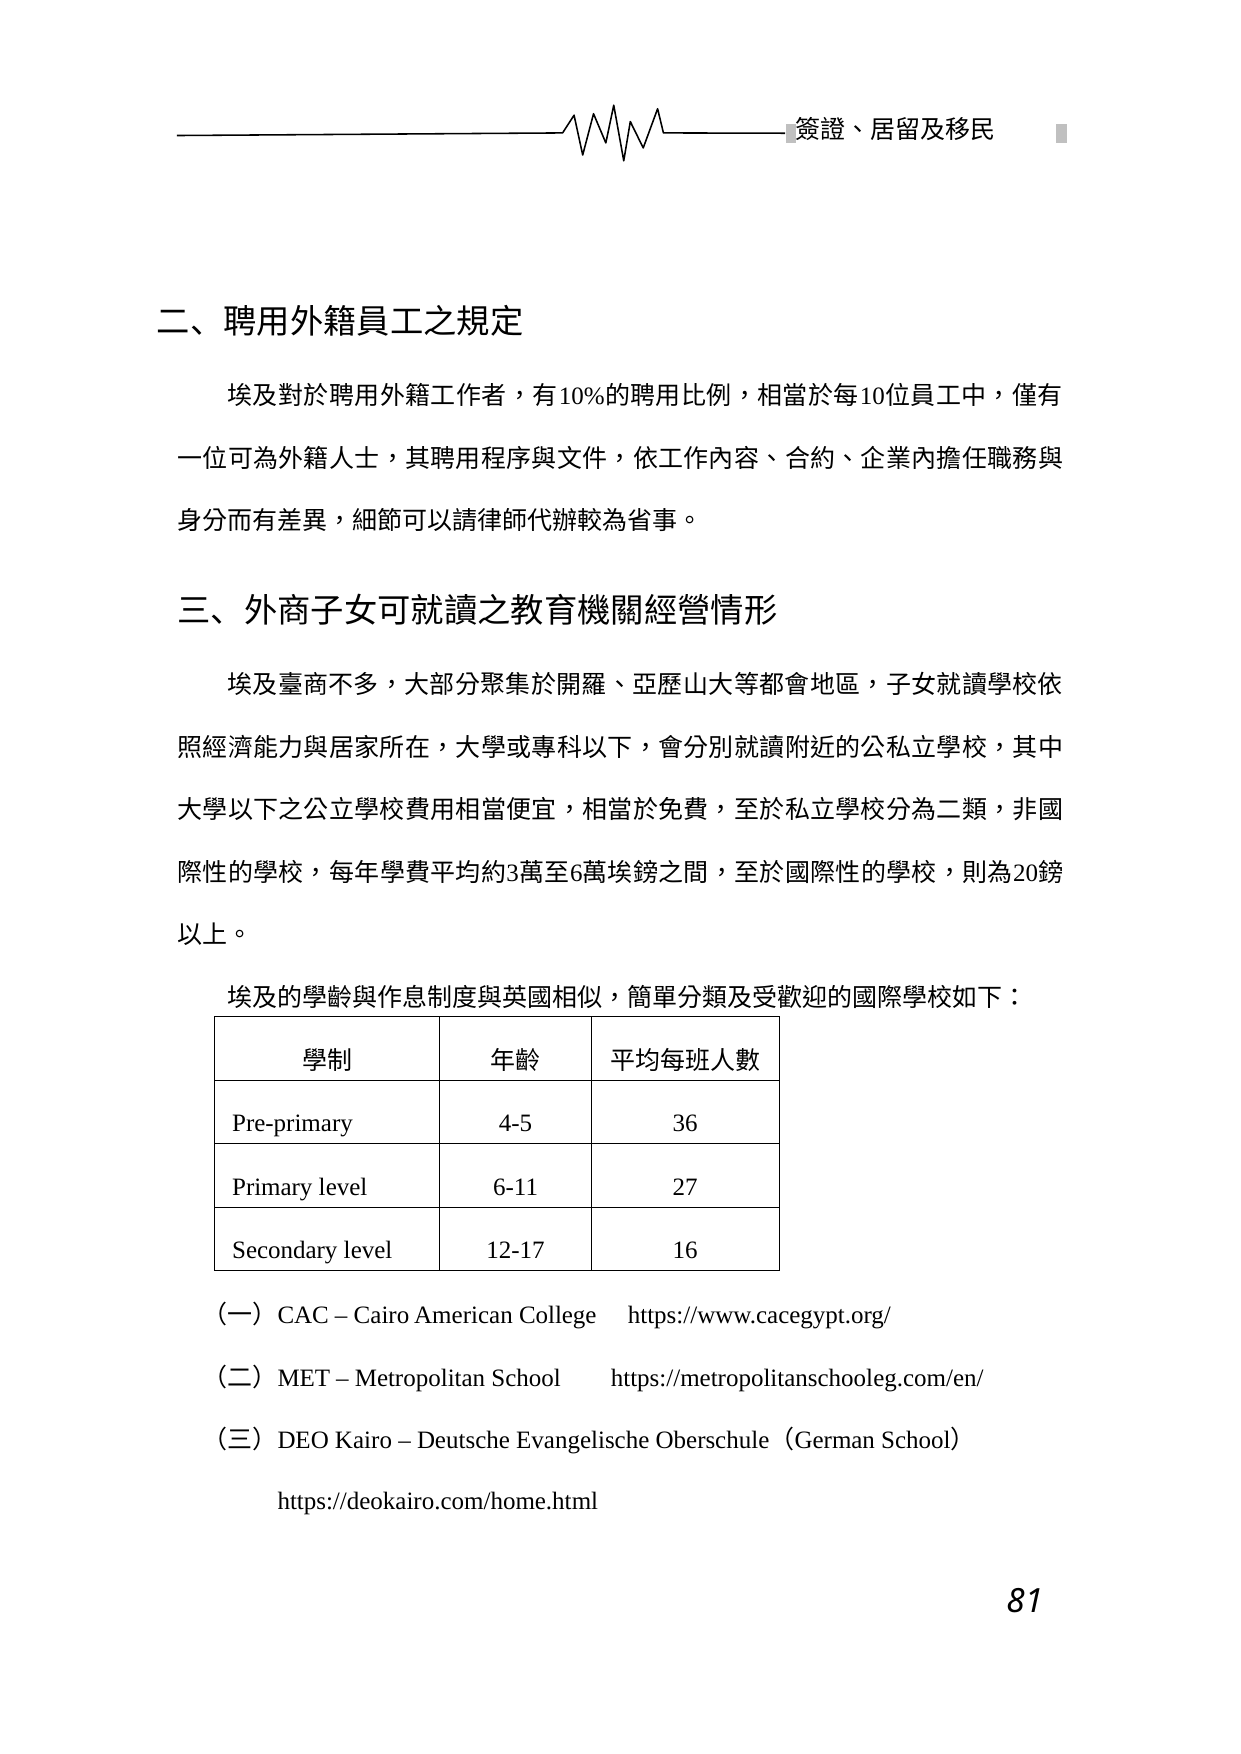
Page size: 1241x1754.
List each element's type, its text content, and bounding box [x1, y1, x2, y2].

table_cell Primary level [215, 1144, 439, 1207]
table_cell 27 [592, 1144, 779, 1207]
table_cell 12-17 [440, 1208, 591, 1270]
table_cell 6-11 [440, 1144, 591, 1207]
table_cell 16 [592, 1208, 779, 1270]
table_header 學制 [215, 1017, 439, 1080]
text 埃及的學齡與作息制度與英國相似，簡單分類及受歡迎的國際學校如下： [177, 954, 1063, 1016]
table_cell 36 [592, 1081, 779, 1143]
text （三）DEO Kairo – Deutsche Evangelische Oberschule（German School） https://deokairo.com/home.html [202, 1396, 1063, 1521]
table_cell Secondary level [215, 1208, 439, 1270]
text （一）CAC – Cairo American College https://www.cacegypt.org/ [202, 1271, 1063, 1334]
text 埃及對於聘用外籍工作者，有10%的聘用比例，相當於每10位員工中，僅有一位可為外籍人士，其聘用程序與文件，依工作內容、合約、企業內擔任職務與身分而有差異，細節可以請律師代辦較為省事。 [177, 352, 1063, 539]
text 二、聘用外籍員工之規定 [156, 277, 1063, 339]
table_header 年齡 [440, 1017, 591, 1080]
text 埃及臺商不多，大部分聚集於開羅、亞歷山大等都會地區，子女就讀學校依照經濟能力與居家所在，大學或專科以下，會分別就讀附近的公私立學校，其中大學以下之公立學校費用相當便宜，相當於免費，至於私立學校分為二類，非國際性的學校，每年學費平均約3萬至6萬埃鎊之間，至於國際性的學校，則為20鎊以上。 [177, 641, 1063, 954]
text （二）MET – Metropolitan School https://metropolitanschooleg.com/en/ [202, 1334, 1063, 1396]
text 三、外商子女可就讀之教育機關經營情形 [177, 566, 1063, 629]
table_cell 4-5 [440, 1081, 591, 1143]
table_header 平均每班人數 [592, 1017, 779, 1080]
table_cell Pre-primary [215, 1081, 439, 1143]
